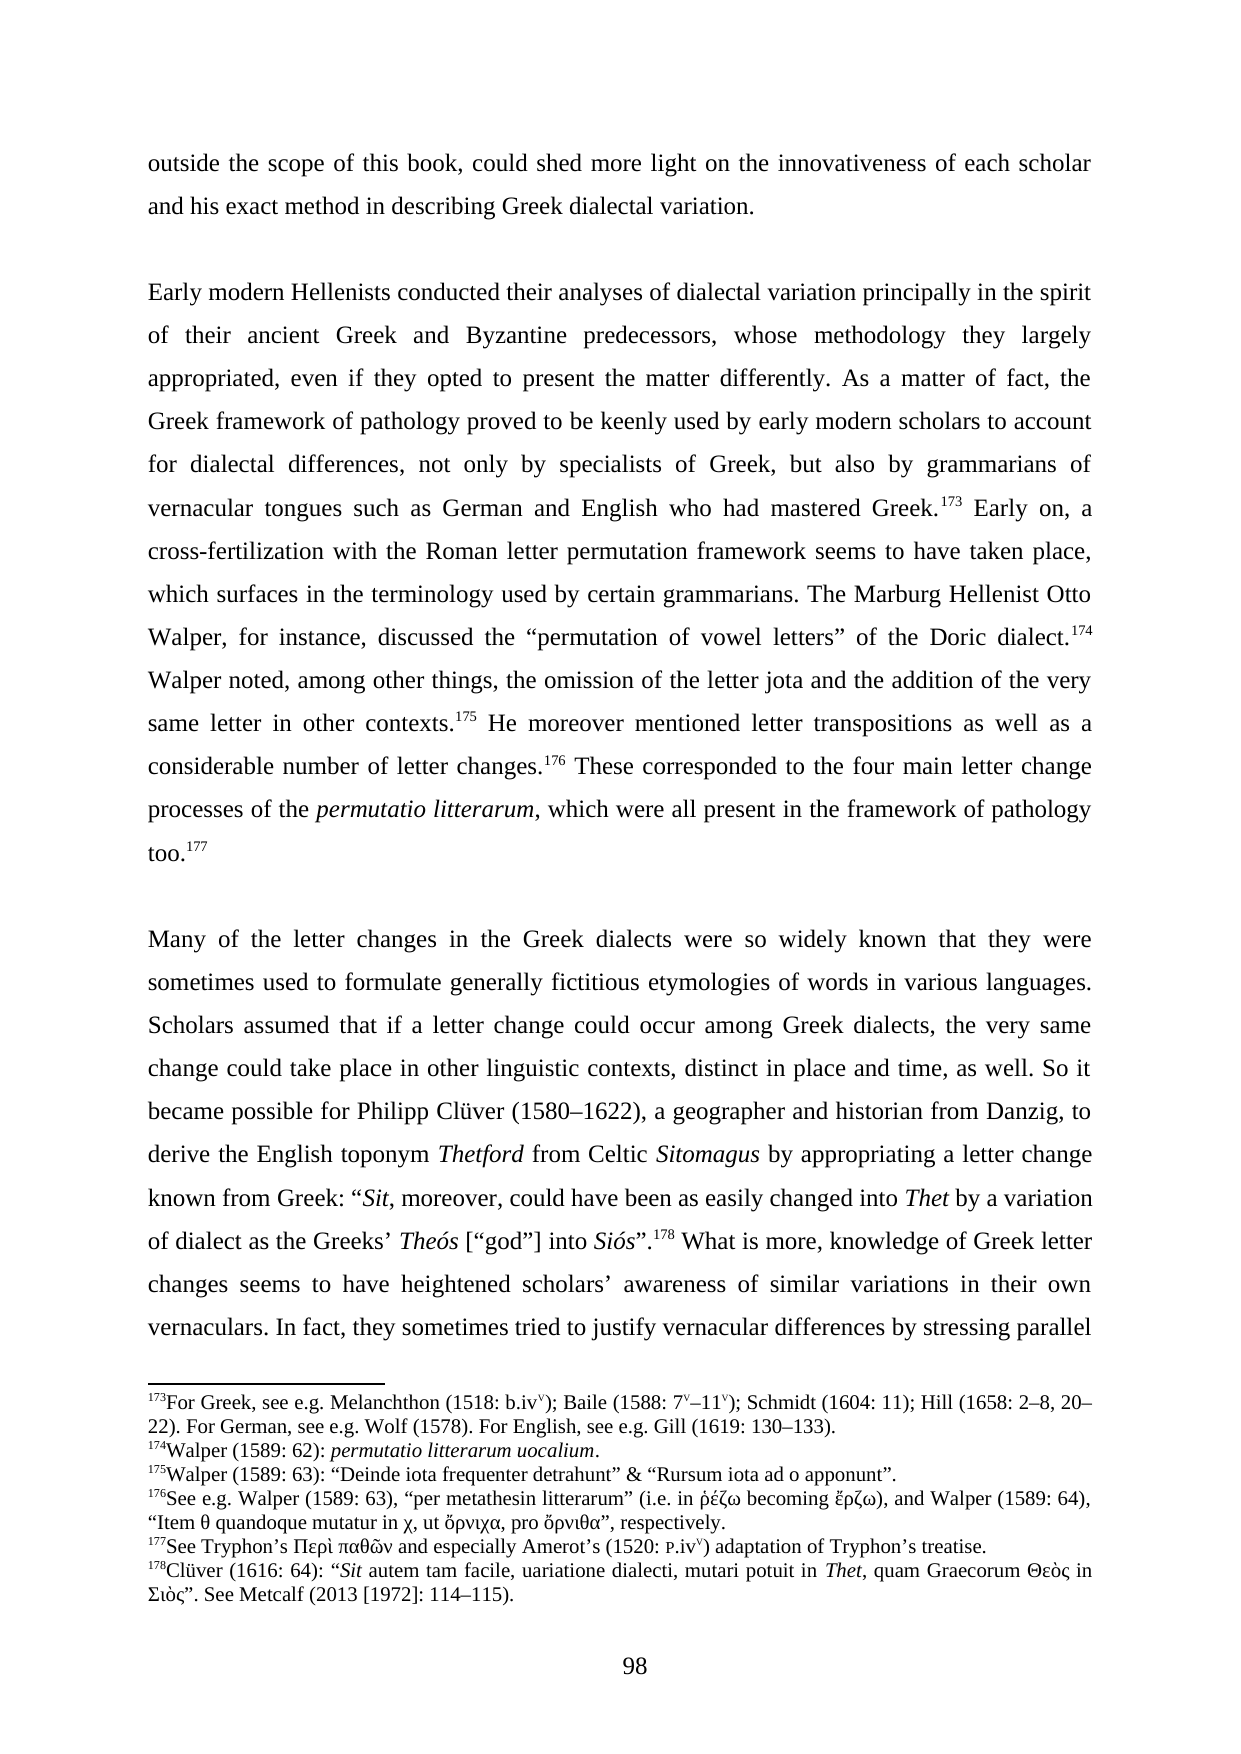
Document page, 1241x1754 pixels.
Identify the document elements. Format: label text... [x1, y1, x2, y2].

text Walper (1589: 62): permutatio litterarum uocalium. [148, 1438, 1093, 1462]
text Walper (1589: 63): “Deinde iota frequenter detrahunt” & “Rursum iota ad ο apponunt”. [148, 1462, 1093, 1486]
text outside the scope of this book, could shed more light on the innovativeness of each scholar and his exact method in describing Greek dialectal variation. [148, 148, 1093, 219]
text Many of the letter changes in the Greek dialects were so widely known that they were sometimes used to formulate generally fictitious etymologies of words in various languages. Scholars assumed that if a letter change could occur among Greek dialects, the very same change could take place in other linguistic contexts, distinct in place and time, as well. So it became possible for Philipp Clüver (1580–1622), a geographer and historian from Danzig, to derive the English toponym Thetford from Celtic Sitomagus by appropriating a letter change known from Greek: “Sit, moreover, could have been as easily changed into Thet by a variation of dialect as the Greeks’ Theós [“god”] into Siós”. What is more, knowledge of Greek letter changes seems to have heightened scholars’ awareness of similar variations in their own vernaculars. In fact, they sometimes tried to justify vernacular differences by stressing parallel [148, 924, 1093, 1341]
text Early modern Hellenists conducted their analyses of dialectal variation principally in the spirit of their ancient Greek and Byzantine predecessors, whose methodology they largely appropriated, even if they opted to present the matter differently. As a matter of fact, the Greek framework of pathology proved to be keenly used by early modern scholars to account for dialectal differences, not only by specialists of Greek, but also by grammarians of vernacular tongues such as German and English who had mastered Greek. Early on, a cross-fertilization with the Roman letter permutation framework seems to have taken place, which surfaces in the terminology used by certain grammarians. The Marburg Hellenist Otto Walper, for instance, discussed the “permutation of vowel letters” of the Doric dialect. Walper noted, among other things, the omission of the letter jota and the addition of the very same letter in other contexts. He moreover mentioned letter transpositions as well as a considerable number of letter changes. These corresponded to the four main letter change processes of the permutatio litterarum, which were all present in the framework of pathology too. [148, 277, 1093, 866]
text Clüver (1616: 64): “Sit autem tam facile, uariatione dialecti, mutari potuit in Thet, quam Graecorum Θεὸς in Σιὸς”. See Metcalf (2013 [1972]: 114–115). [148, 1558, 1093, 1606]
text See Tryphon’s Περὶ παθῶν and especially Amerot’s (1520: p.ivv) adaptation of Tryphon’s treatise. [148, 1534, 1093, 1558]
text See e.g. Walper (1589: 63), “per metathesin litterarum” (i.e. in ῥέζω becoming ἔρζω), and Walper (1589: 64), “Item θ quandoque mutatur in χ, ut ὄρνιχα, pro ὄρνιθα”, respectively. [148, 1486, 1093, 1534]
text For Greek, see e.g. Melanchthon (1518: b.ivv); Baile (1588: 7v–11v); Schmidt (1604: 11); Hill (1658: 2–8, 20–22). For German, see e.g. Wolf (1578). For English, see e.g. Gill (1619: 130–133). [148, 1390, 1093, 1438]
